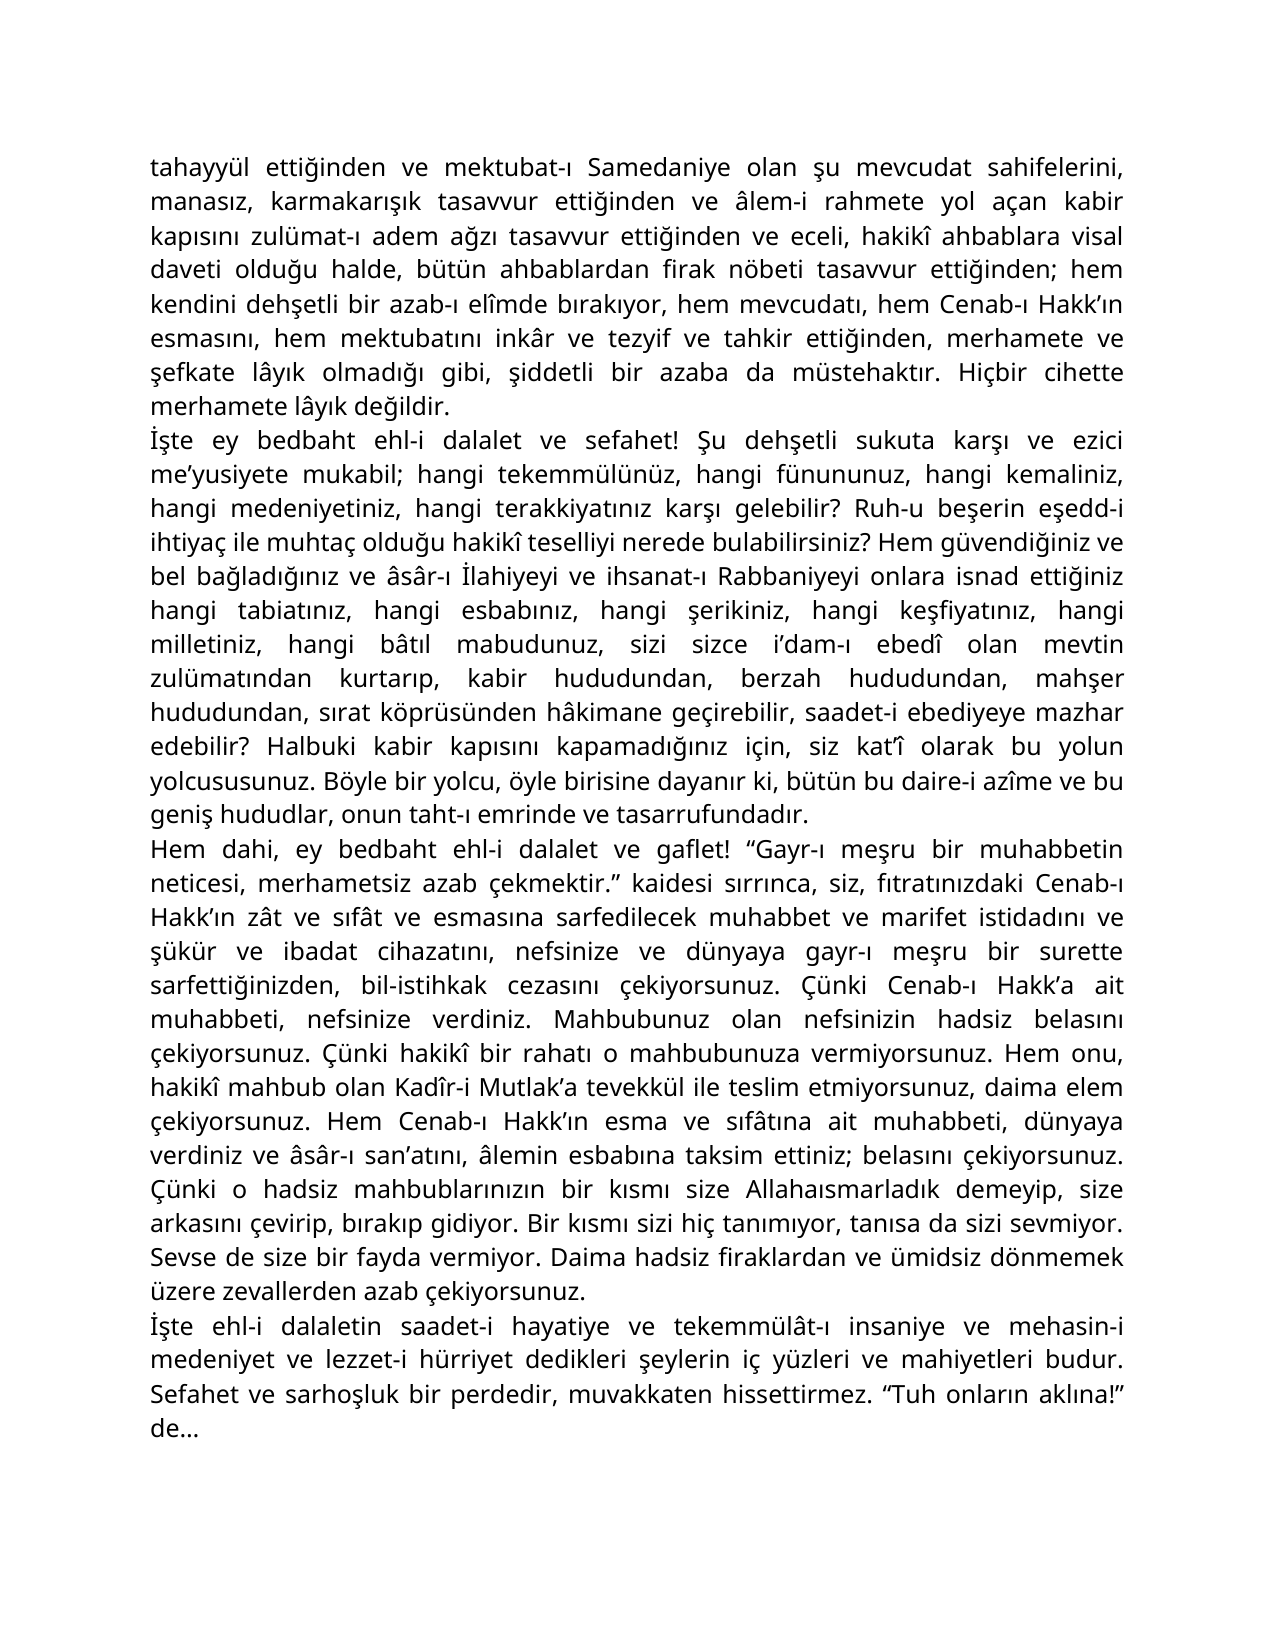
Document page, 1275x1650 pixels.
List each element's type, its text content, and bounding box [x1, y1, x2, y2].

text Hem dahi, ey bedbaht ehl-i dalalet ve gaflet! “Gayr-ı meşru bir muhabbetin neticesi, merhametsiz azab çekmektir.” kaidesi sırrınca, siz, fıtratınızdaki Cenab-ı Hakk’ın zât ve sıfât ve esmasına sarfedilecek muhabbet ve marifet istidadını ve şükür ve ibadat cihazatını, nefsinize ve dünyaya gayr-ı meşru bir surette sarfettiğinizden, bil-istihkak cezasını çekiyorsunuz. Çünki Cenab-ı Hakk’a ait muhabbeti, nefsinize verdiniz. Mahbubunuz olan nefsinizin hadsiz belasını çekiyorsunuz. Çünki hakikî bir rahatı o mahbubunuza vermiyorsunuz. Hem onu, hakikî mahbub olan Kadîr-i Mutlak’a tevekkül ile teslim etmiyorsunuz, daima elem çekiyorsunuz. Hem Cenab-ı Hakk’ın esma ve sıfâtına ait muhabbeti, dünyaya verdiniz ve âsâr-ı san’atını, âlemin esbabına taksim ettiniz; belasını çekiyorsunuz. Çünki o hadsiz mahbublarınızın bir kısmı size Allahaısmarladık demeyip, size arkasını çevirip, bırakıp gidiyor. Bir kısmı sizi hiç tanımıyor, tanısa da sizi sevmiyor. Sevse de size bir fayda vermiyor. Daima hadsiz firaklardan ve ümidsiz dönmemek üzere zevallerden azab çekiyorsunuz. [150, 831, 1125, 1308]
text İşte ehl-i dalaletin saadet-i hayatiye ve tekemmülât-ı insaniye ve mehasin-i medeniyet ve lezzet-i hürriyet dedikleri şeylerin iç yüzleri ve mahiyetleri budur. Sefahet ve sarhoşluk bir perdedir, muvakkaten hissettirmez. “Tuh onların aklına!” de… [150, 1308, 1125, 1444]
text tahayyül ettiğinden ve mektubat-ı Samedaniye olan şu mevcudat sahifelerini, manasız, karmakarışık tasavvur ettiğinden ve âlem-i rahmete yol açan kabir kapısını zulümat-ı adem ağzı tasavvur ettiğinden ve eceli, hakikî ahbablara visal daveti olduğu halde, bütün ahbablardan firak nöbeti tasavvur ettiğinden; hem kendini dehşetli bir azab-ı elîmde bırakıyor, hem mevcudatı, hem Cenab-ı Hakk’ın esmasını, hem mektubatını inkâr ve tezyif ve tahkir ettiğinden, merhamete ve şefkate lâyık olmadığı gibi, şiddetli bir azaba da müstehaktır. Hiçbir cihette merhamete lâyık değildir. [150, 150, 1125, 422]
text İşte ey bedbaht ehl-i dalalet ve sefahet! Şu dehşetli sukuta karşı ve ezici me’yusiyete mukabil; hangi tekemmülünüz, hangi fünununuz, hangi kemaliniz, hangi medeniyetiniz, hangi terakkiyatınız karşı gelebilir? Ruh-u beşerin eşedd-i ihtiyaç ile muhtaç olduğu hakikî teselliyi nerede bulabilirsiniz? Hem güvendiğiniz ve bel bağladığınız ve âsâr-ı İlahiyeyi ve ihsanat-ı Rabbaniyeyi onlara isnad ettiğiniz hangi tabiatınız, hangi esbabınız, hangi şerikiniz, hangi keşfiyatınız, hangi milletiniz, hangi bâtıl mabudunuz, sizi sizce i’dam-ı ebedî olan mevtin zulümatından kurtarıp, kabir hududundan, berzah hududundan, mahşer hududundan, sırat köprüsünden hâkimane geçirebilir, saadet-i ebediyeye mazhar edebilir? Halbuki kabir kapısını kapamadığınız için, siz kat’î olarak bu yolun yolcususunuz. Böyle bir yolcu, öyle birisine dayanır ki, bütün bu daire-i azîme ve bu geniş hududlar, onun taht-ı emrinde ve tasarrufundadır. [150, 422, 1125, 831]
